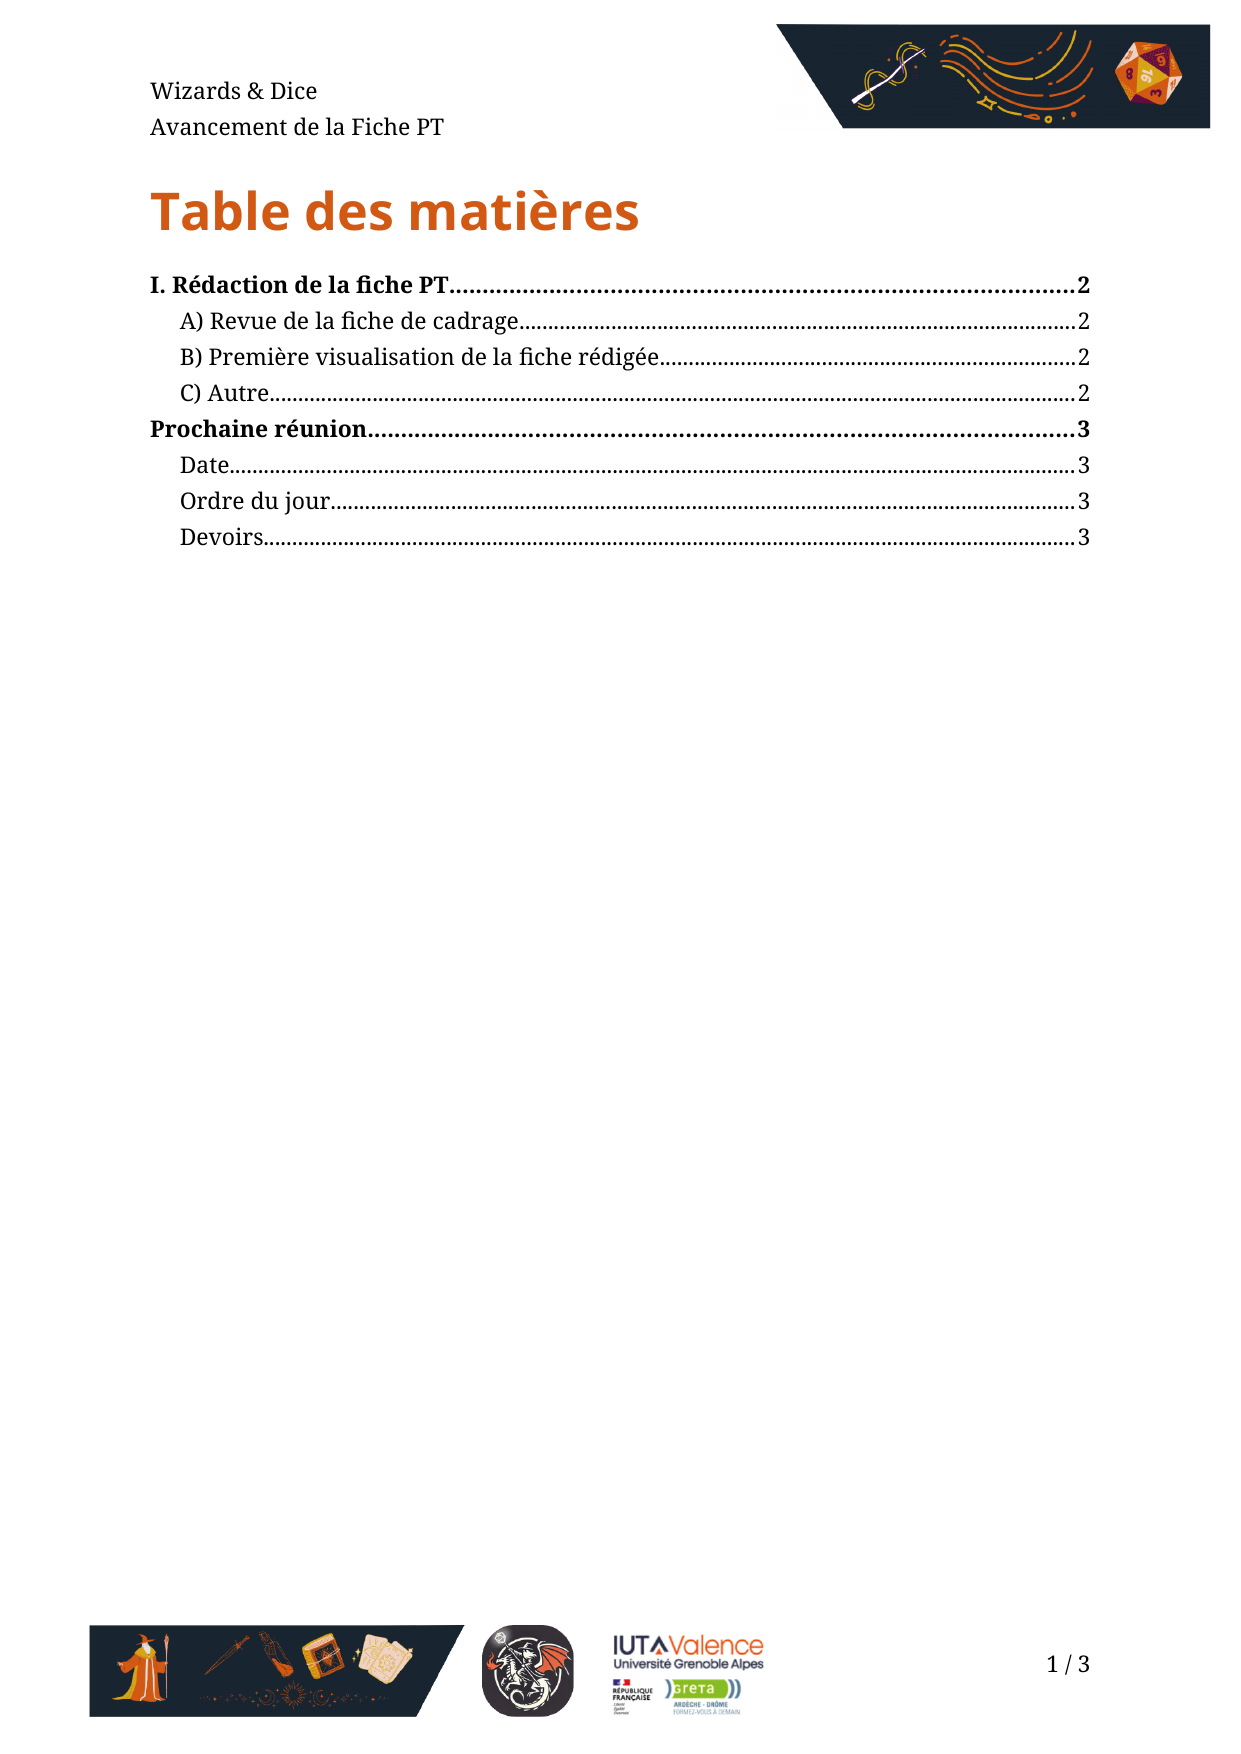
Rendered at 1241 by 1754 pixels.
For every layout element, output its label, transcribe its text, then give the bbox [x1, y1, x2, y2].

text Ordre du jour 3 [179, 485, 1090, 516]
text B) Première visualisation de la fiche rédigée 2 [179, 341, 1090, 372]
text Date 3 [179, 449, 1090, 480]
text Prochaine réunion 3 [150, 413, 1090, 444]
picture [771, 21, 1218, 131]
subtitle Table des matières [150, 175, 1090, 246]
text I. Rédaction de la fiche PT 2 [150, 269, 1090, 300]
picture [81, 1614, 788, 1726]
text Devoirs 3 [179, 521, 1090, 552]
text A) Revue de la fiche de cadrage 2 [179, 305, 1090, 336]
text C) Autre 2 [179, 377, 1090, 408]
